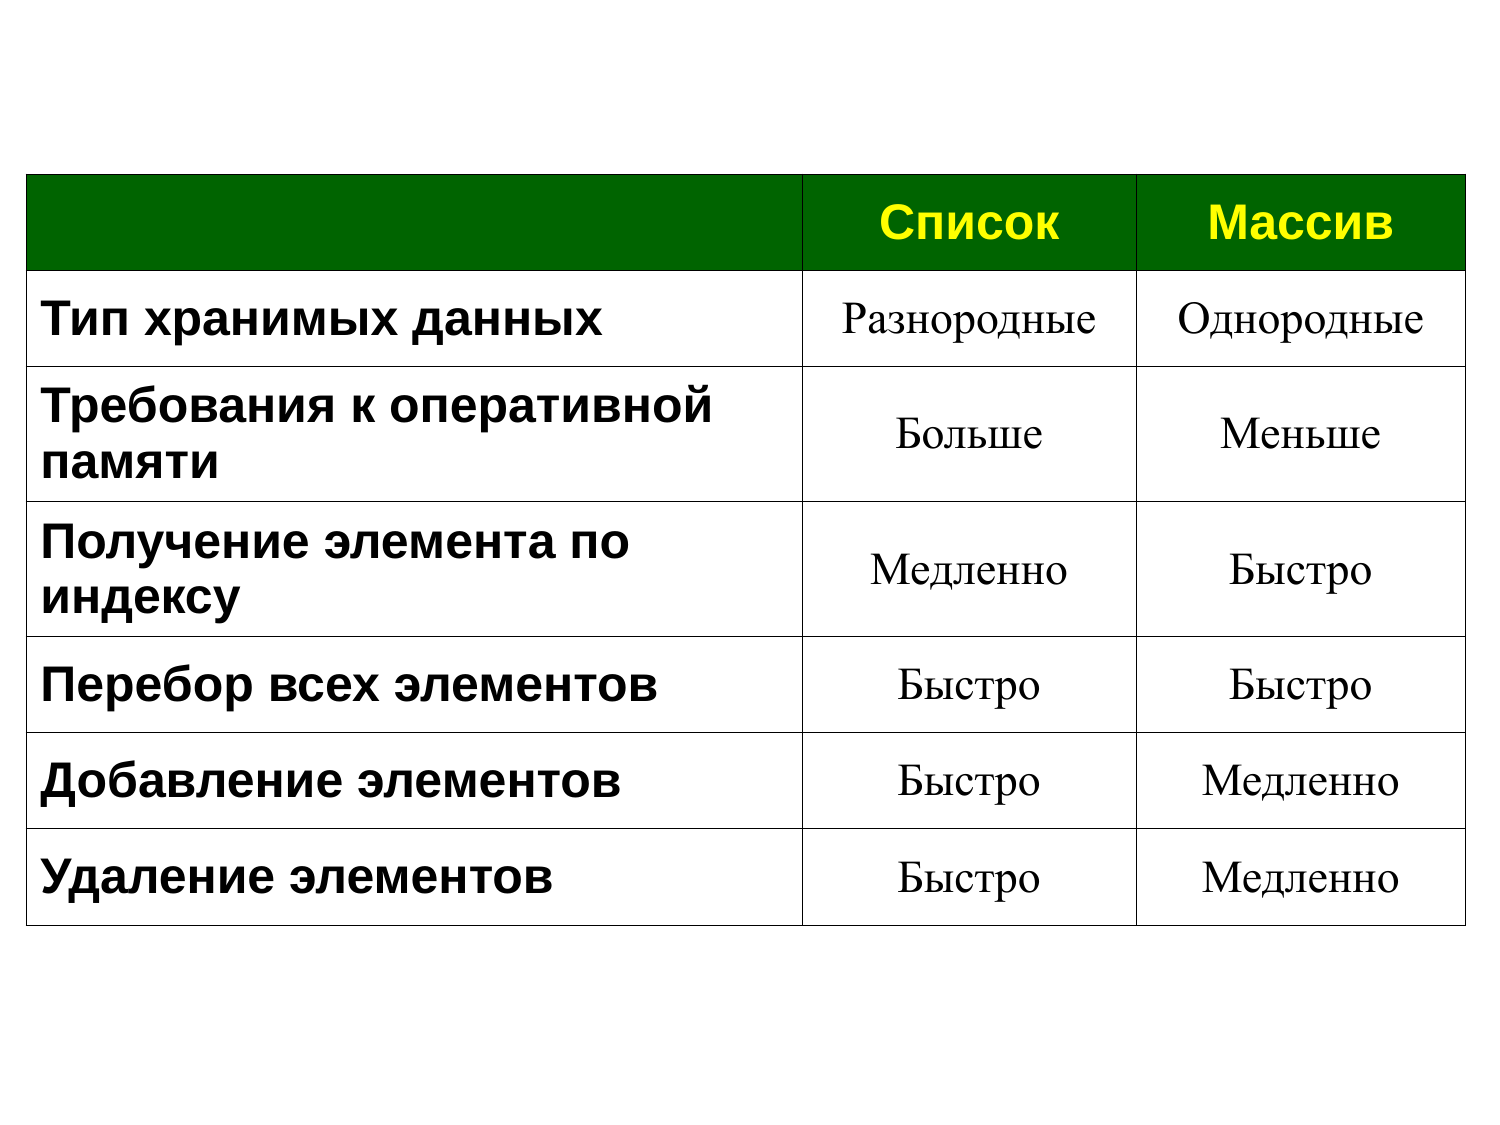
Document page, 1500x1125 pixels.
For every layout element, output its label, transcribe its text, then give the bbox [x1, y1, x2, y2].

table_cell Быстро [803, 733, 1136, 828]
table_cell Больше [803, 367, 1136, 501]
table_cell Разнородные [803, 271, 1136, 366]
table_cell Быстро [1137, 637, 1465, 732]
table_cell Медленно [803, 502, 1136, 636]
table_cell Быстро [803, 829, 1136, 925]
table_cell Быстро [1137, 502, 1465, 636]
table_cell Быстро [803, 637, 1136, 732]
table_header Массив [1137, 175, 1465, 270]
table_header [27, 175, 802, 270]
table_cell Медленно [1137, 829, 1465, 925]
table_header Список [803, 175, 1136, 270]
table_cell Перебор всех элементов [27, 637, 802, 732]
table_cell Меньше [1137, 367, 1465, 501]
table_cell Удаление элементов [27, 829, 802, 925]
table_cell Тип хранимых данных [27, 271, 802, 366]
table_cell Получение элемента по индексу [27, 502, 802, 636]
table_cell Требования к оперативной памяти [27, 367, 802, 501]
table_cell Однородные [1137, 271, 1465, 366]
table_cell Добавление элементов [27, 733, 802, 828]
table_cell Медленно [1137, 733, 1465, 828]
